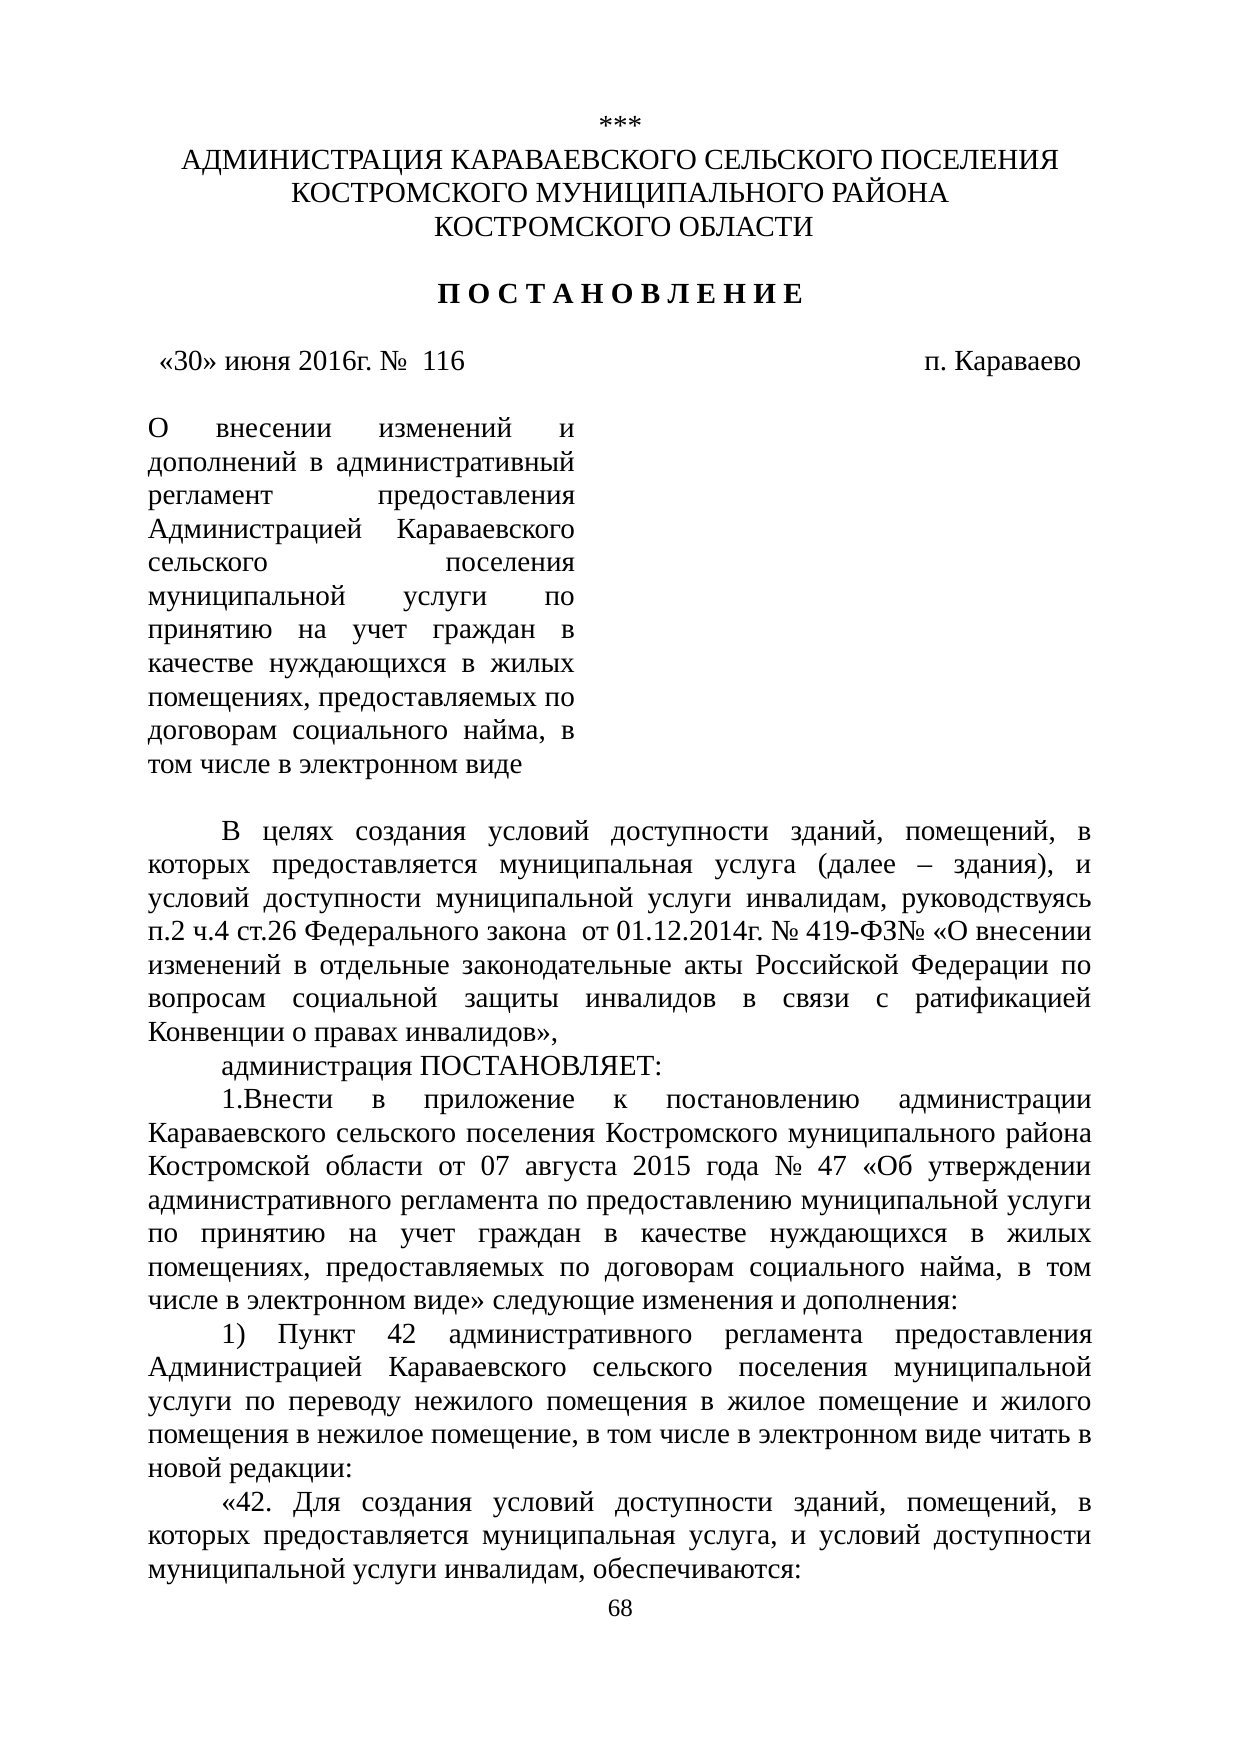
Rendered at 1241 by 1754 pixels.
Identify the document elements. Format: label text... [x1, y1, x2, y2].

text В целях создания условий доступности зданий, помещений, в которых предоставляется муниципальная услуга (далее – здания), и условий доступности муниципальной услуги инвалидам, руководствуясь п.2 ч.4 ст.26 Федерального закона от 01.12.2014г. № 419-ФЗ№ «О внесении изменений в отдельные законодательные акты Российской Федерации по вопросам социальной защиты инвалидов в связи с ратификацией Конвенции о правах инвалидов», [148, 813, 1092, 1048]
text 1.Внести в приложение к постановлению администрации Караваевского сельского поселения Костромского муниципального района Костромской области от 07 августа 2015 года № 47 «Об утверждении административного регламента по предоставлению муниципальной услуги по принятию на учет граждан в качестве нуждающихся в жилых помещениях, предоставляемых по договорам социального найма, в том числе в электронном виде» следующие изменения и дополнения: [148, 1081, 1092, 1316]
text «30» июня 2016г. № 116 п. Караваево [148, 343, 1092, 377]
text 1) Пункт 42 административного регламента предоставления Администрацией Караваевского сельского поселения муниципальной услуги по переводу нежилого помещения в жилое помещение и жилого помещения в нежилое помещение, в том числе в электронном виде читать в новой редакции: [148, 1316, 1092, 1484]
text КОСТРОМСКОГО ОБЛАСТИ [148, 209, 1092, 243]
text АДМИНИСТРАЦИЯ КАРАВАЕВСКОГО СЕЛЬСКОГО ПОСЕЛЕНИЯ КОСТРОМСКОГО МУНИЦИПАЛЬНОГО РАЙОНА [148, 142, 1092, 209]
text *** [148, 108, 1092, 142]
text О внесении изменений и дополнений в административный регламент предоставления Администрацией Караваевского сельского поселения муниципальной услуги по принятию на учет граждан в качестве нуждающихся в жилых помещениях, предоставляемых по договорам социального найма, в том числе в электронном виде [148, 410, 575, 779]
text администрация ПОСТАНОВЛЯЕТ: [148, 1048, 1092, 1081]
text «42. Для создания условий доступности зданий, помещений, в которых предоставляется муниципальная услуга, и условий доступности муниципальной услуги инвалидам, обеспечиваются: [148, 1484, 1092, 1584]
text П О С Т А Н О В Л Е Н И Е [148, 276, 1092, 310]
